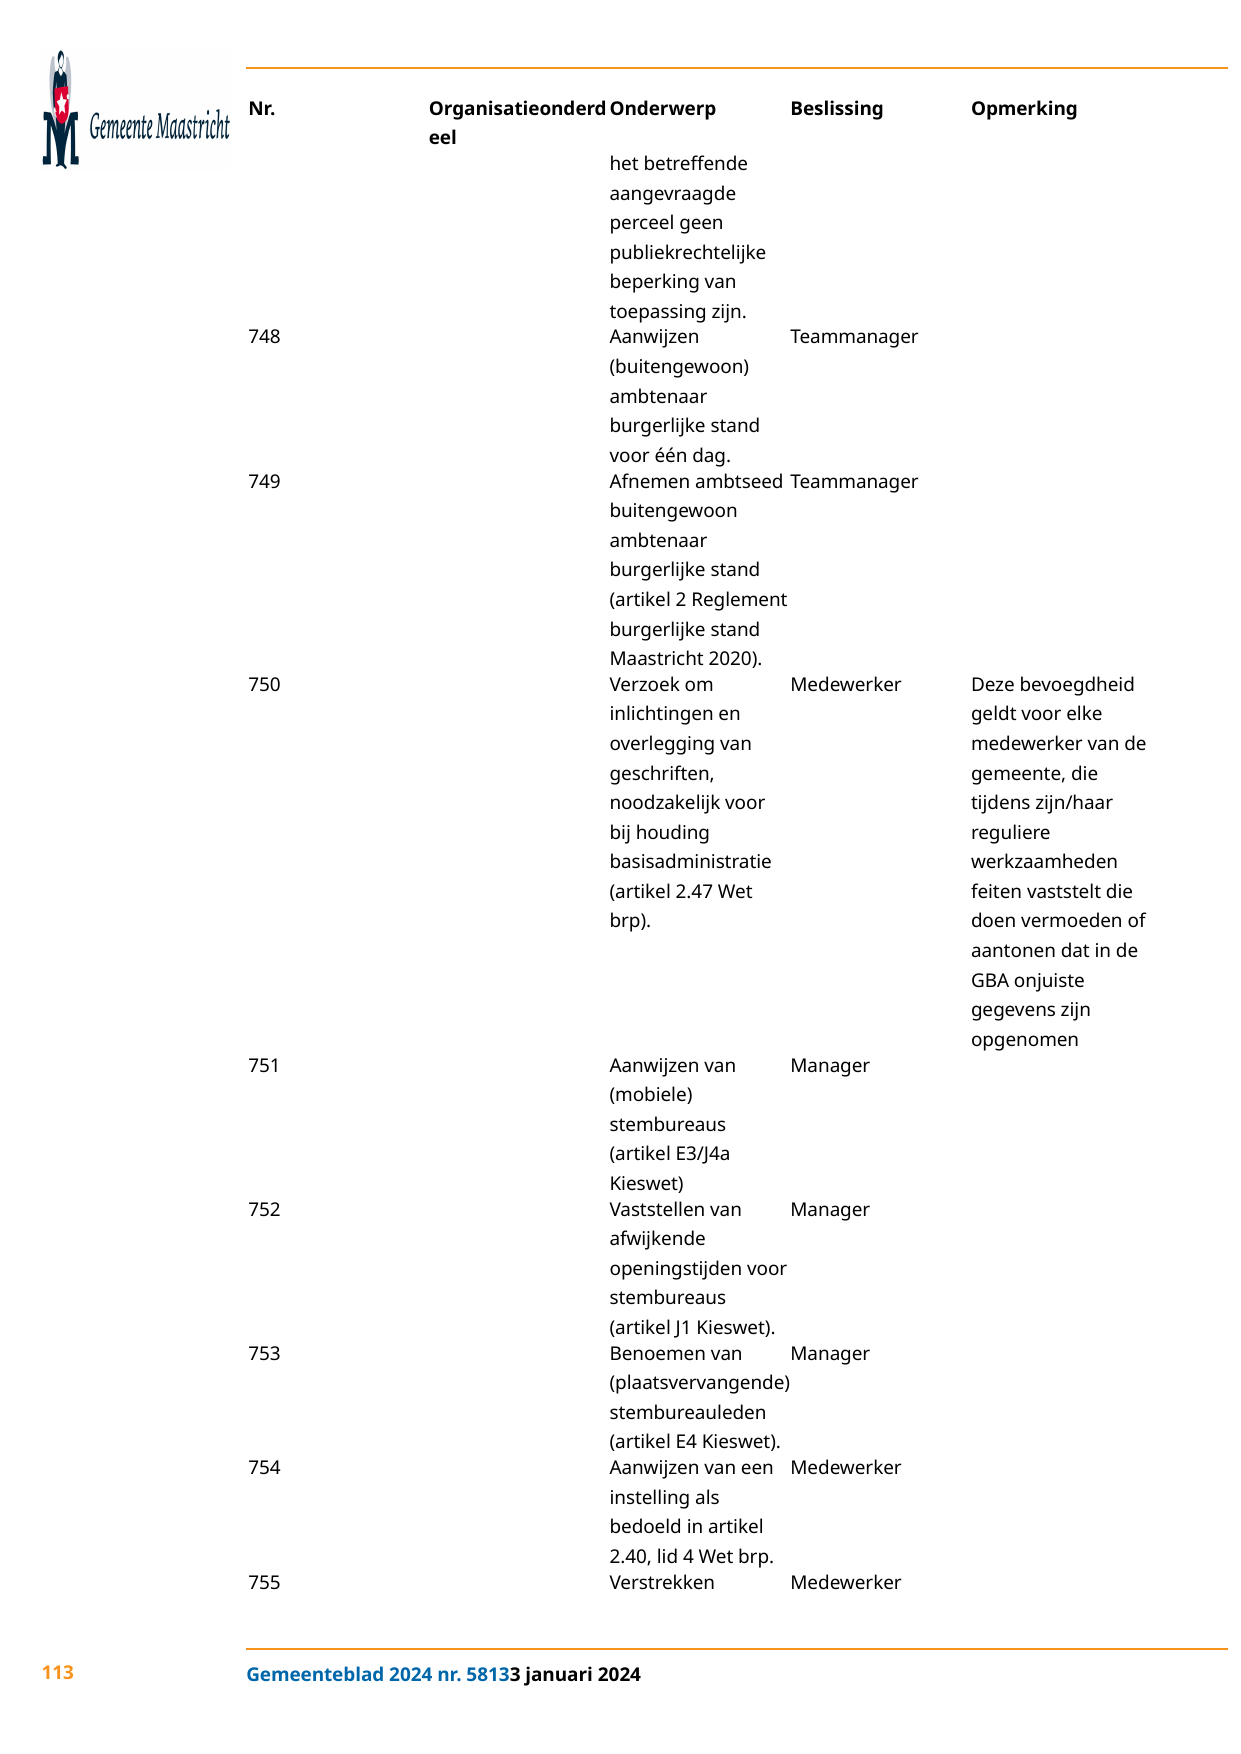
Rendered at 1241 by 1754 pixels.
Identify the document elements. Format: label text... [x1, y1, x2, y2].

table_cell Benoemen van (plaatsvervangende) stembureauleden (artikel E4 Kieswet). [609, 1340, 790, 1454]
table_cell Aanwijzen van een instelling als bedoeld in artikel 2.40, lid 4 Wet brp. [609, 1454, 790, 1569]
table_cell Verstrekken [609, 1569, 790, 1594]
table_cell [429, 324, 609, 468]
table_cell Aanwijzen (buitengewoon) ambtenaar burgerlijke stand voor één dag. [609, 324, 790, 468]
table_cell [971, 1196, 1152, 1340]
table_cell [971, 324, 1152, 468]
table_cell [971, 1052, 1152, 1196]
table_cell [971, 1454, 1152, 1569]
table_cell Teammanager [790, 468, 971, 671]
table_cell Manager [790, 1196, 971, 1340]
table_cell [429, 1454, 609, 1569]
table_header Onderwerp [609, 95, 790, 150]
table_header Beslissing [790, 95, 971, 150]
table_cell [429, 1340, 609, 1454]
table_cell Medewerker [790, 1569, 971, 1594]
table_cell [429, 150, 609, 324]
table_cell [971, 468, 1152, 671]
picture [41, 47, 231, 172]
table_cell [971, 150, 1152, 324]
table_cell 748 [248, 324, 429, 468]
table_cell 755 [248, 1569, 429, 1594]
table_cell Aanwijzen van (mobiele) stembureaus (artikel E3/J4a Kieswet) [609, 1052, 790, 1196]
table_cell 749 [248, 468, 429, 671]
table_cell 753 [248, 1340, 429, 1454]
table_cell Deze bevoegdheid geldt voor elke medewerker van de gemeente, die tijdens zijn/haar reguliere werkzaamheden feiten vaststelt die doen vermoeden of aantonen dat in de GBA onjuiste gegevens zijn opgenomen [971, 671, 1152, 1052]
table_cell [429, 1052, 609, 1196]
table_cell Verzoek om inlichtingen en overlegging van geschriften, noodzakelijk voor bij houding basisadministratie (artikel 2.47 Wet brp). [609, 671, 790, 1052]
table_cell [429, 1196, 609, 1340]
table_header Opmerking [971, 95, 1152, 150]
table_header Organisatieonderdeel [429, 95, 609, 150]
table_cell [248, 150, 429, 324]
table_cell Medewerker [790, 671, 971, 1052]
table_cell 751 [248, 1052, 429, 1196]
table_cell Manager [790, 1052, 971, 1196]
table_cell Manager [790, 1340, 971, 1454]
table_header Nr. [248, 95, 429, 150]
table_cell 750 [248, 671, 429, 1052]
table_cell [429, 468, 609, 671]
table_cell 754 [248, 1454, 429, 1569]
table_cell 752 [248, 1196, 429, 1340]
table_cell Vaststellen van afwijkende openingstijden voor stembureaus (artikel J1 Kieswet). [609, 1196, 790, 1340]
table_cell Medewerker [790, 1454, 971, 1569]
table_cell [790, 150, 971, 324]
table_cell [971, 1340, 1152, 1454]
table_cell Teammanager [790, 324, 971, 468]
table_cell [429, 1569, 609, 1594]
table_cell het betreffende aangevraagde perceel geen publiekrechtelijke beperking van toepassing zijn. [609, 150, 790, 324]
table_cell [429, 671, 609, 1052]
table_cell Afnemen ambtseed buitengewoon ambtenaar burgerlijke stand (artikel 2 Reglement burgerlijke stand Maastricht 2020). [609, 468, 790, 671]
table_cell [971, 1569, 1152, 1594]
